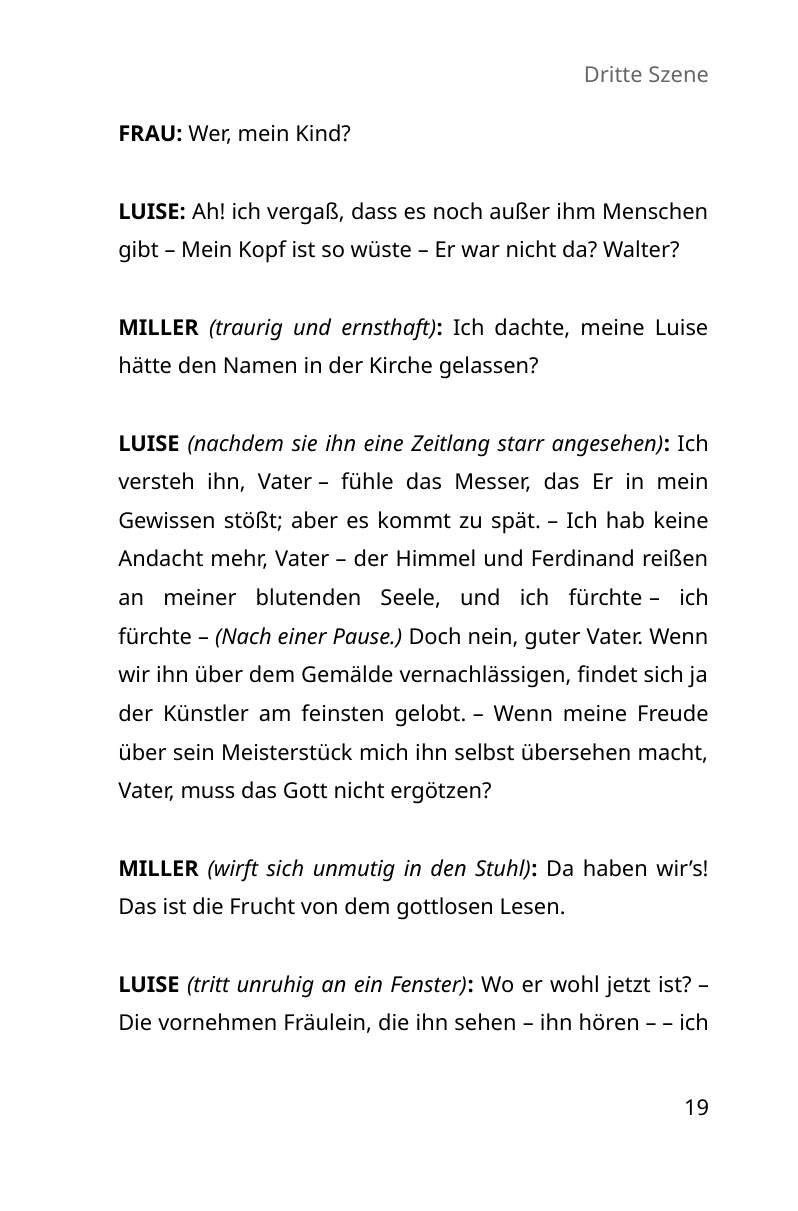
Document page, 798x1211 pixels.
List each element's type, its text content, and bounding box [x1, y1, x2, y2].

text FRAU: Wer, mein Kind? [118, 118, 709, 148]
text MILLER (traurig und ernsthaft): Ich dachte, meine Luise hätte den Namen in der Kirche gelassen? [118, 285, 709, 380]
text LUISE: Ah! ich vergaß, dass es noch außer ihm Menschen gibt – Mein Kopf ist so wüste – Er war nicht da? Walter? [118, 169, 709, 264]
text LUISE (tritt unruhig an ein Fenster): Wo er wohl jetzt ist? – Die vornehmen Fräulein, die ihn sehen – ihn hören – – ich [118, 942, 709, 1037]
text MILLER (wirft sich unmutig in den Stuhl): Da haben wir’s! Das ist die Frucht von dem gottlosen Lesen. [118, 826, 709, 921]
text LUISE (nachdem sie ihn eine Zeitlang starr angesehen): Ich versteh ihn, Vater – fühle das Messer, das Er in mein Gewissen stößt; aber es kommt zu spät. – Ich hab keine Andacht mehr, Vater – der Himmel und Ferdinand reißen an meiner blutenden Seele, und ich fürchte – ich fürchte – (Nach einer Pause.) Doch nein, guter Vater. Wenn wir ihn über dem Gemälde vernachlässigen, findet sich ja der Künstler am feinsten gelobt. – Wenn meine Freude über sein Meisterstück mich ihn selbst übersehen macht, Vater, muss das Gott nicht ergötzen? [118, 401, 709, 805]
